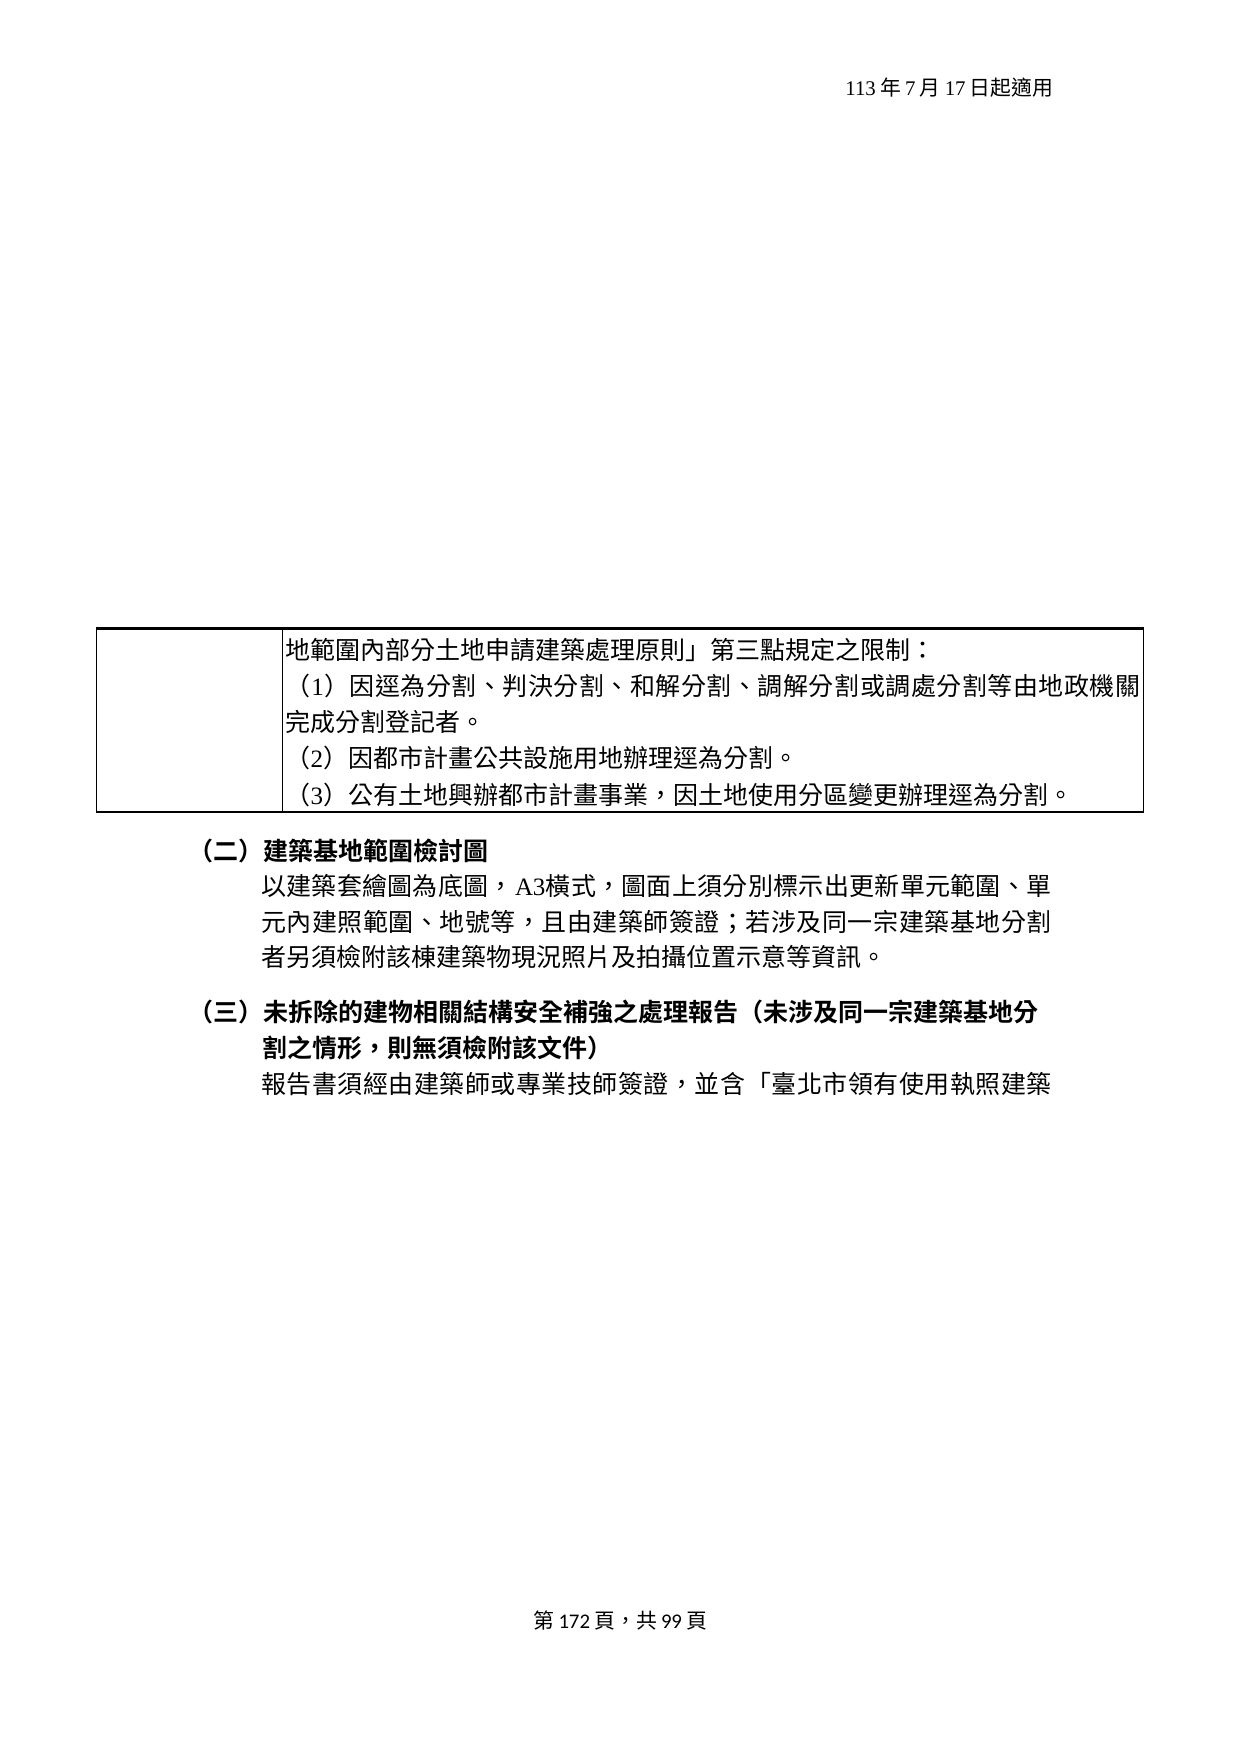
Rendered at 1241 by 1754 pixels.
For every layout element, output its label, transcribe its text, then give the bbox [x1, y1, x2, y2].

text 報告書須經由建築師或專業技師簽證，並含「臺北市領有使用執照建築 [261, 1065, 1052, 1100]
text 以建築套繪圖為底圖，A3橫式，圖面上須分別標示出更新單元範圍、單元內建照範圍、地號等，且由建築師簽證；若涉及同一宗建築基地分割者另須檢附該棟建築物現況照片及拍攝位置示意等資訊。 [261, 867, 1052, 974]
table_cell 地範圍內部分土地申請建築處理原則」第三點規定之限制： （1）因逕為分割、判決分割、和解分割、調解分割或調處分割等由地政機關完成分割登記者。 （2）因都市計畫公共設施用地辦理逕為分割。 （3）公有土地興辦都市計畫事業，因土地使用分區變更辦理逕為分割。 [283, 630, 1143, 811]
table_cell [97, 630, 282, 811]
text （三）未拆除的建物相關結構安全補強之處理報告（未涉及同一宗建築基地分割之情形，則無須檢附該文件） [188, 992, 1052, 1065]
text （二）建築基地範圍檢討圖 [188, 831, 1052, 867]
